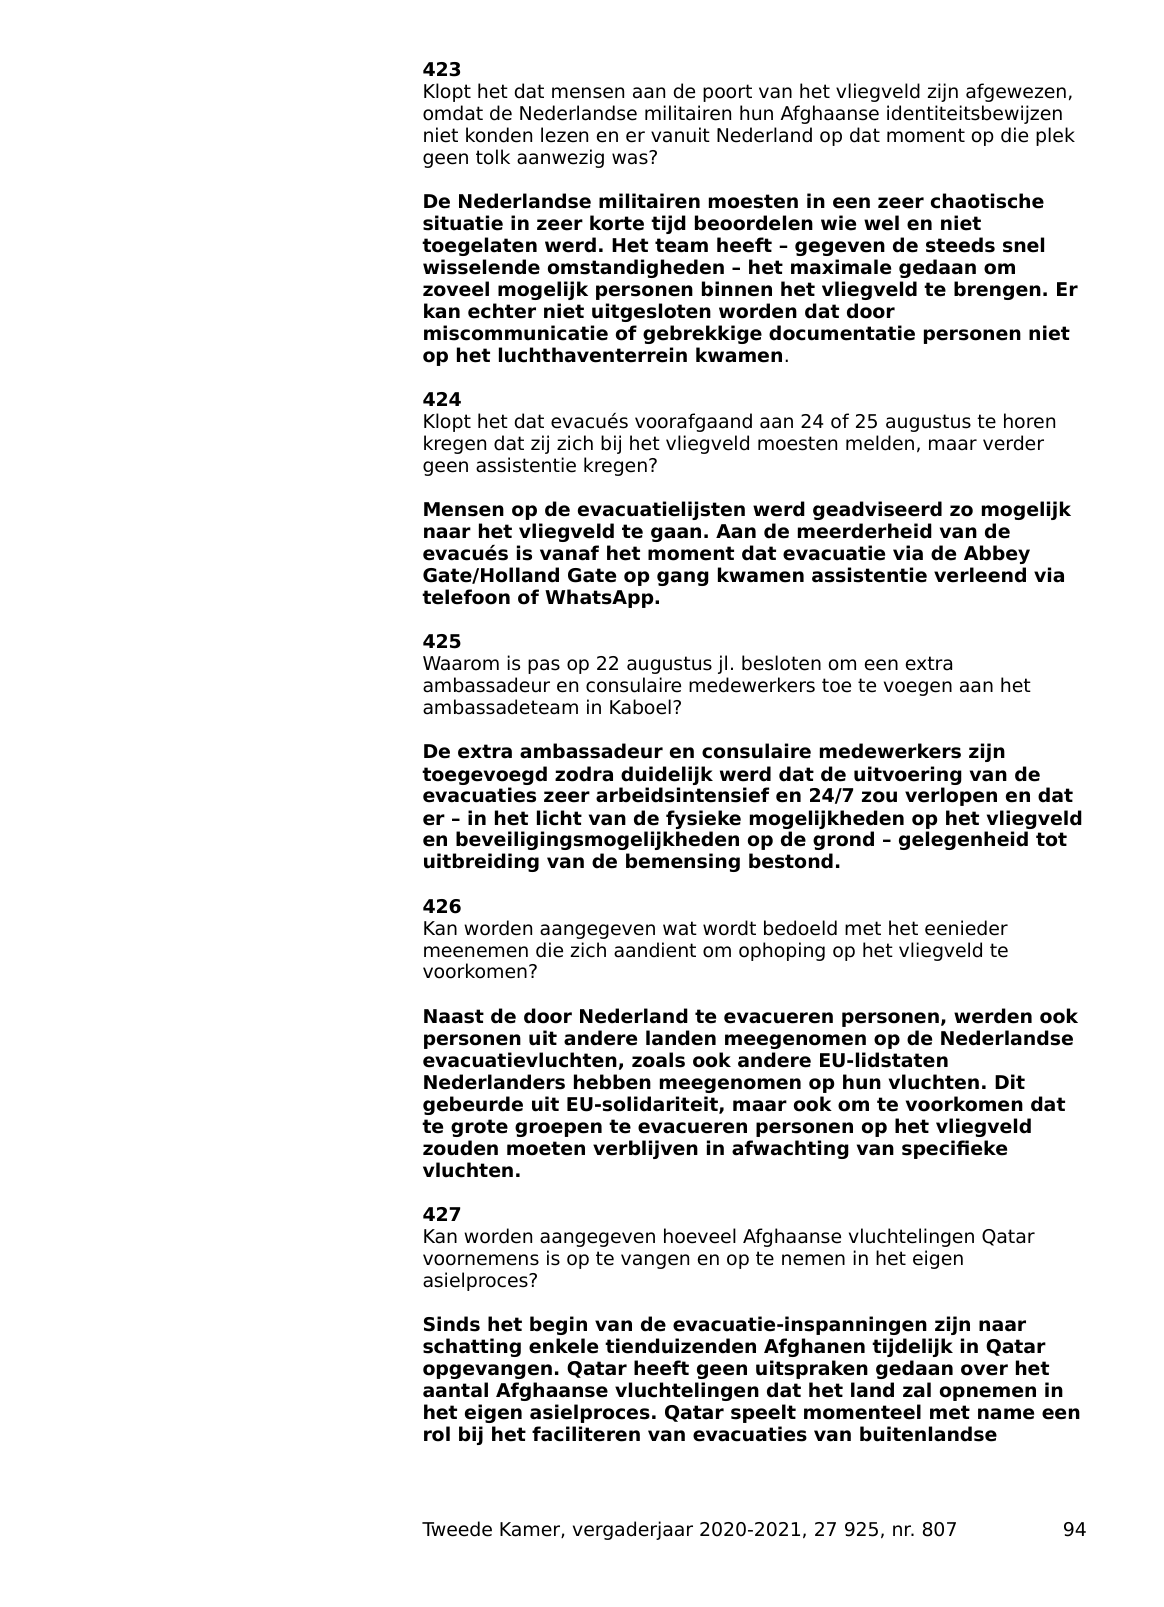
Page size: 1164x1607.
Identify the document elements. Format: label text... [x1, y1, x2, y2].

text Waarom is pas op 22 augustus jl. besloten om een extra ambassadeur en consulaire medewerkers toe te voegen aan het ambassadeteam in Kaboel? [422, 653, 1087, 719]
text 425 [422, 631, 1087, 653]
text De Nederlandse militairen moesten in een zeer chaotische situatie in zeer korte tijd beoordelen wie wel en niet toegelaten werd. Het team heeft – gegeven de steeds snel wisselende omstandigheden – het maximale gedaan om zoveel mogelijk personen binnen het vliegveld te brengen. Er kan echter niet uitgesloten worden dat door miscommunicatie of gebrekkige documentatie personen niet op het luchthaventerrein kwamen. [422, 191, 1087, 367]
text 424 [422, 389, 1087, 411]
text Klopt het dat mensen aan de poort van het vliegveld zijn afgewezen, omdat de Nederlandse militairen hun Afghaanse identiteitsbewijzen niet konden lezen en er vanuit Nederland op dat moment op die plek geen tolk aanwezig was? [422, 81, 1087, 169]
text Mensen op de evacuatielijsten werd geadviseerd zo mogelijk naar het vliegveld te gaan. Aan de meerderheid van de evacués is vanaf het moment dat evacuatie via de Abbey Gate/Holland Gate op gang kwamen assistentie verleend via telefoon of WhatsApp. [422, 499, 1087, 609]
text De extra ambassadeur en consulaire medewerkers zijn toegevoegd zodra duidelijk werd dat de uitvoering van de evacuaties zeer arbeidsintensief en 24/7 zou verlopen en dat er – in het licht van de fysieke mogelijkheden op het vliegveld en beveiligingsmogelijkheden op de grond – gelegenheid tot uitbreiding van de bemensing bestond. [422, 741, 1087, 873]
text 426 [422, 896, 1087, 917]
text Naast de door Nederland te evacueren personen, werden ook personen uit andere landen meegenomen op de Nederlandse evacuatievluchten, zoals ook andere EU-lidstaten Nederlanders hebben meegenomen op hun vluchten. Dit gebeurde uit EU-solidariteit, maar ook om te voorkomen dat te grote groepen te evacueren personen op het vliegveld zouden moeten verblijven in afwachting van specifieke vluchten. [422, 1006, 1087, 1181]
text Klopt het dat evacués voorafgaand aan 24 of 25 augustus te horen kregen dat zij zich bij het vliegveld moesten melden, maar verder geen assistentie kregen? [422, 411, 1087, 477]
text 427 [422, 1204, 1087, 1226]
text Kan worden aangegeven wat wordt bedoeld met het eenieder meenemen die zich aandient om ophoping op het vliegveld te voorkomen? [422, 917, 1087, 983]
text Kan worden aangegeven hoeveel Afghaanse vluchtelingen Qatar voornemens is op te vangen en op te nemen in het eigen asielproces? [422, 1226, 1087, 1292]
text Sinds het begin van de evacuatie-inspanningen zijn naar schatting enkele tienduizenden Afghanen tijdelijk in Qatar opgevangen. Qatar heeft geen uitspraken gedaan over het aantal Afghaanse vluchtelingen dat het land zal opnemen in het eigen asielproces. Qatar speelt momenteel met name een rol bij het faciliteren van evacuaties van buitenlandse [422, 1314, 1087, 1446]
text 423 [422, 59, 1087, 81]
